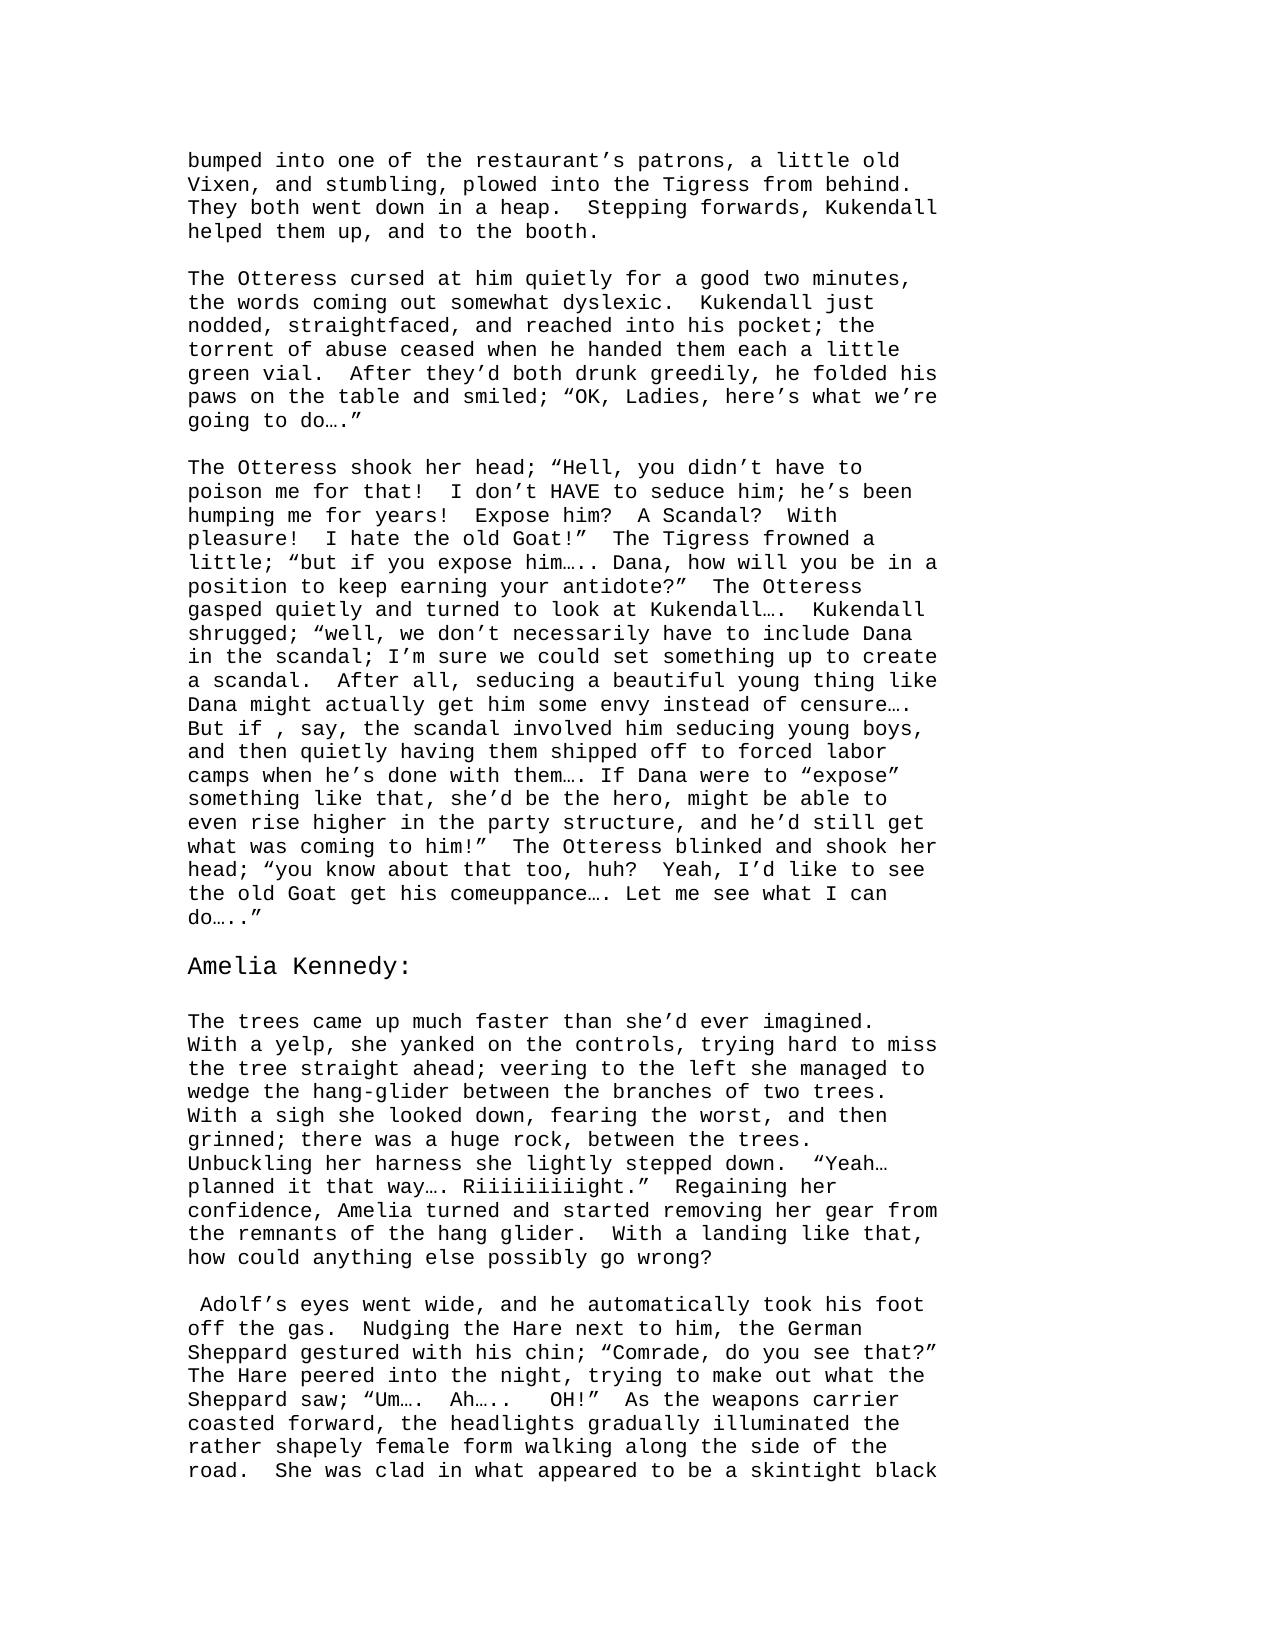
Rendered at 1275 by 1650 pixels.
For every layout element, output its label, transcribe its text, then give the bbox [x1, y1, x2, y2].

text Amelia Kennedy: [187, 954, 937, 982]
text The Otteress shook her head; “Hell, you didn’t have to poison me for that! I don’t HAVE to seduce him; he’s been humping me for years! Expose him? A Scandal? With pleasure! I hate the old Goat!” The Tigress frowned a little; “but if you expose him….. Dana, how will you be in a position to keep earning your antidote?” The Otteress gasped quietly and turned to look at Kukendall…. Kukendall shrugged; “well, we don’t necessarily have to include Dana in the scandal; I’m sure we could set something up to create a scandal. After all, seducing a beautiful young thing like Dana might actually get him some envy instead of censure…. But if , say, the scandal involved him seducing young boys, and then quietly having them shipped off to forced labor camps when he’s done with them…. If Dana were to “expose” something like that, she’d be the hero, might be able to even rise higher in the party structure, and he’d still get what was coming to him!” The Otteress blinked and shook her head; “you know about that too, huh? Yeah, I’d like to see the old Goat get his comeuppance…. Let me see what I can do…..” [187, 457, 937, 930]
text The trees came up much faster than she’d ever imagined. With a yelp, she yanked on the controls, trying hard to miss the tree straight ahead; veering to the left she managed to wedge the hang-glider between the branches of two trees. With a sigh she looked down, fearing the worst, and then grinned; there was a huge rock, between the trees. Unbuckling her harness she lightly stepped down. “Yeah… planned it that way…. Riiiiiiiiight.” Regaining her confidence, Amelia turned and started removing her gear from the remnants of the hang glider. With a landing like that, how could anything else possibly go wrong? [187, 1011, 937, 1271]
text Adolf’s eyes went wide, and he automatically took his foot off the gas. Nudging the Hare next to him, the German Sheppard gestured with his chin; “Comrade, do you see that?” The Hare peered into the night, trying to make out what the Sheppard saw; “Um…. Ah….. OH!” As the weapons carrier coasted forward, the headlights gradually illuminated the rather shapely female form walking along the side of the road. She was clad in what appeared to be a skintight black [187, 1294, 937, 1483]
text bumped into one of the restaurant’s patrons, a little old Vixen, and stumbling, plowed into the Tigress from behind. They both went down in a heap. Stepping forwards, Kukendall helped them up, and to the booth. [187, 150, 937, 244]
text The Otteress cursed at him quietly for a good two minutes, the words coming out somewhat dyslexic. Kukendall just nodded, straightfaced, and reached into his pocket; the torrent of abuse ceased when he handed them each a little green vial. After they’d both drunk greedily, he folded his paws on the table and smiled; “OK, Ladies, here’s what we’re going to do….” [187, 268, 937, 434]
